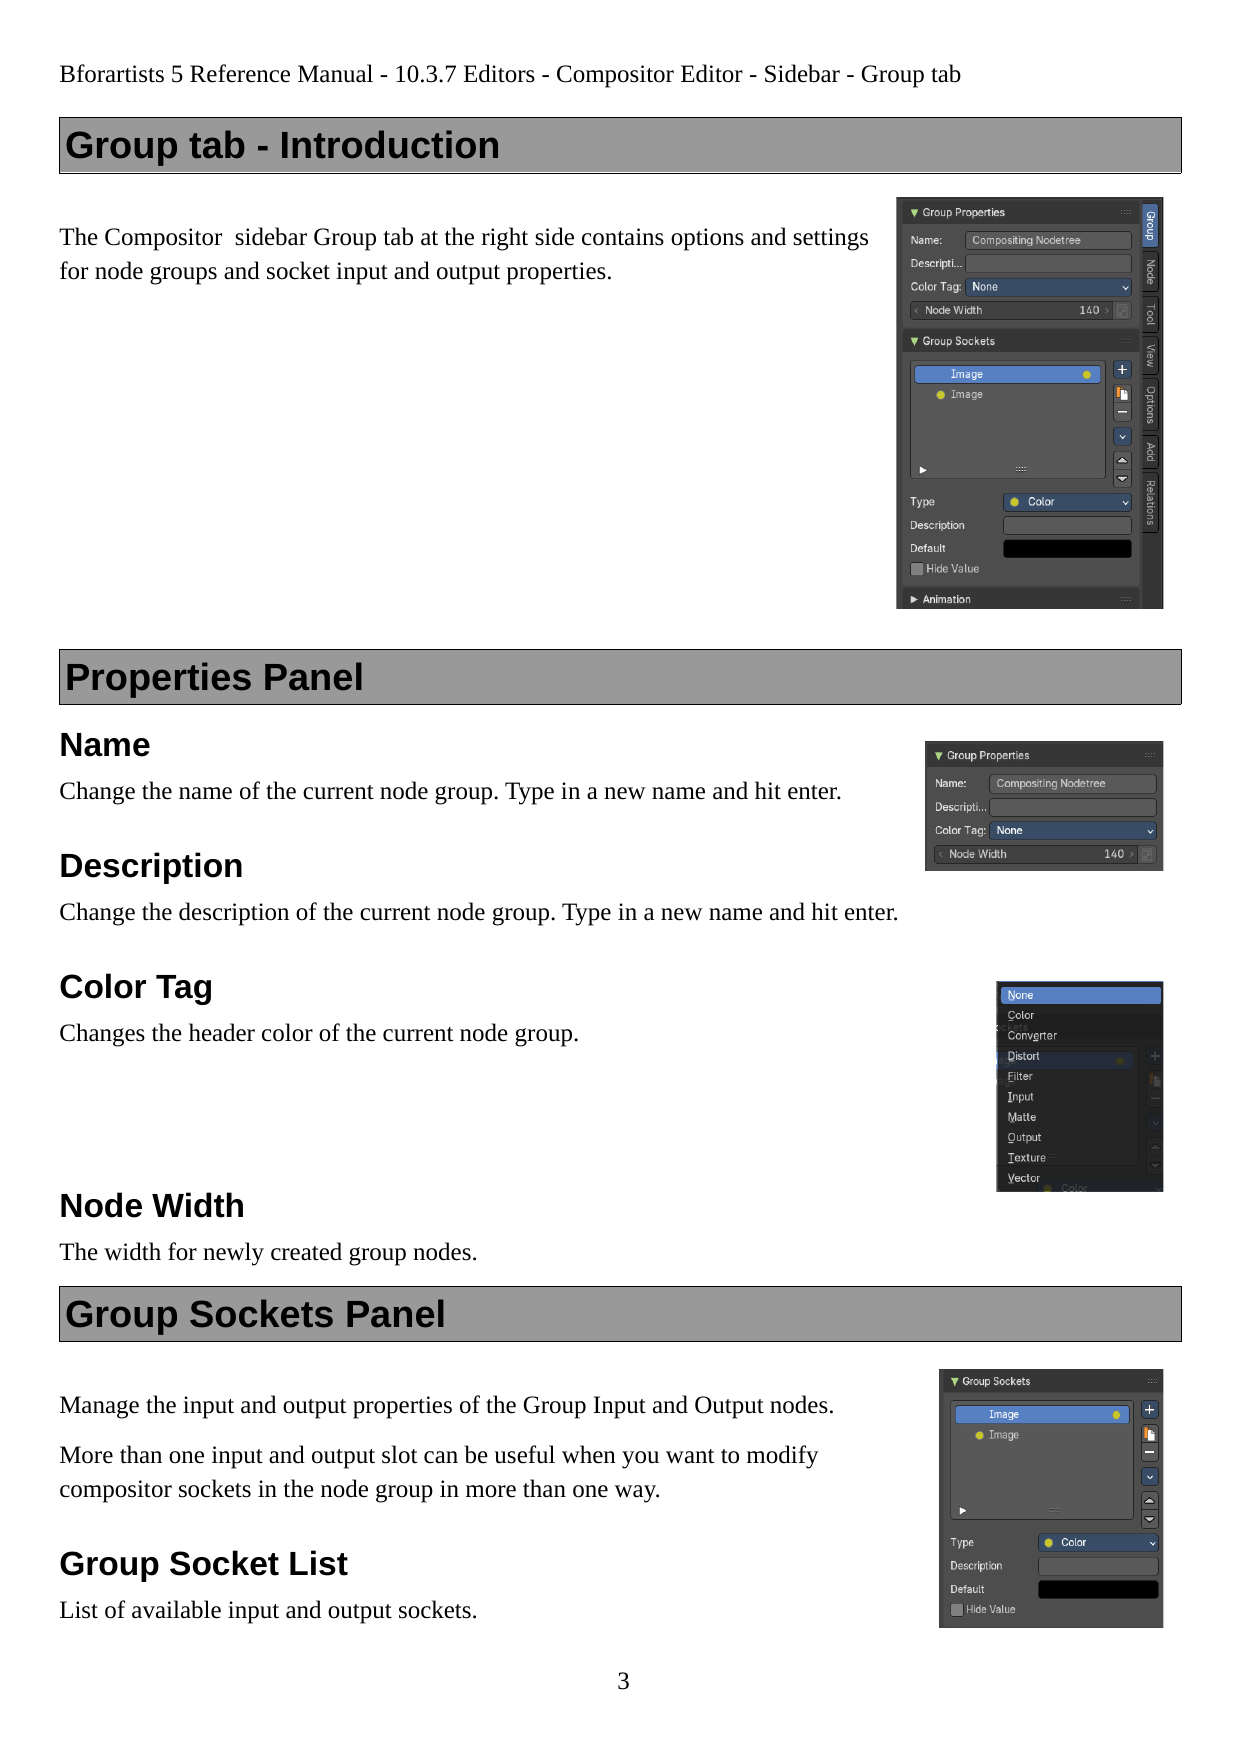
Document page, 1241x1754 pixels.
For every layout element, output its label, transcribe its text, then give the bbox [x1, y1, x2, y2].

text More than one input and output slot can be useful when you want to modify compositor sockets in the node group in more than one way. [59, 1440, 939, 1503]
text Changes the header color of the current node group. [59, 1018, 996, 1047]
subtitle Description [59, 846, 1181, 884]
picture [939, 1369, 1164, 1628]
text Change the description of the current node group. Type in a new name and hit enter. [59, 897, 1181, 926]
picture [925, 741, 1164, 871]
subtitle [1164, 1544, 1181, 1583]
table_header Group Sockets Panel [60, 1287, 1181, 1341]
subtitle Group Socket List [59, 1544, 939, 1583]
table_header Group tab - Introduction [60, 118, 1181, 172]
subtitle Node Width [59, 1186, 1181, 1225]
text Manage the input and output properties of the Group Input and Output nodes. [59, 1391, 939, 1419]
text List of available input and output sockets. [59, 1595, 939, 1624]
subtitle Color Tag [59, 967, 1181, 1006]
text The Compositor sidebar Group tab at the right side contains options and settings for node groups and socket input and output properties. [59, 222, 896, 285]
picture [896, 197, 1164, 609]
text Change the name of the current node group. Type in a new name and hit enter. [59, 776, 925, 805]
text The width for newly created group nodes. [59, 1237, 1181, 1266]
subtitle Name [59, 725, 1181, 763]
table_header Properties Panel [60, 650, 1181, 704]
picture [996, 981, 1164, 1192]
